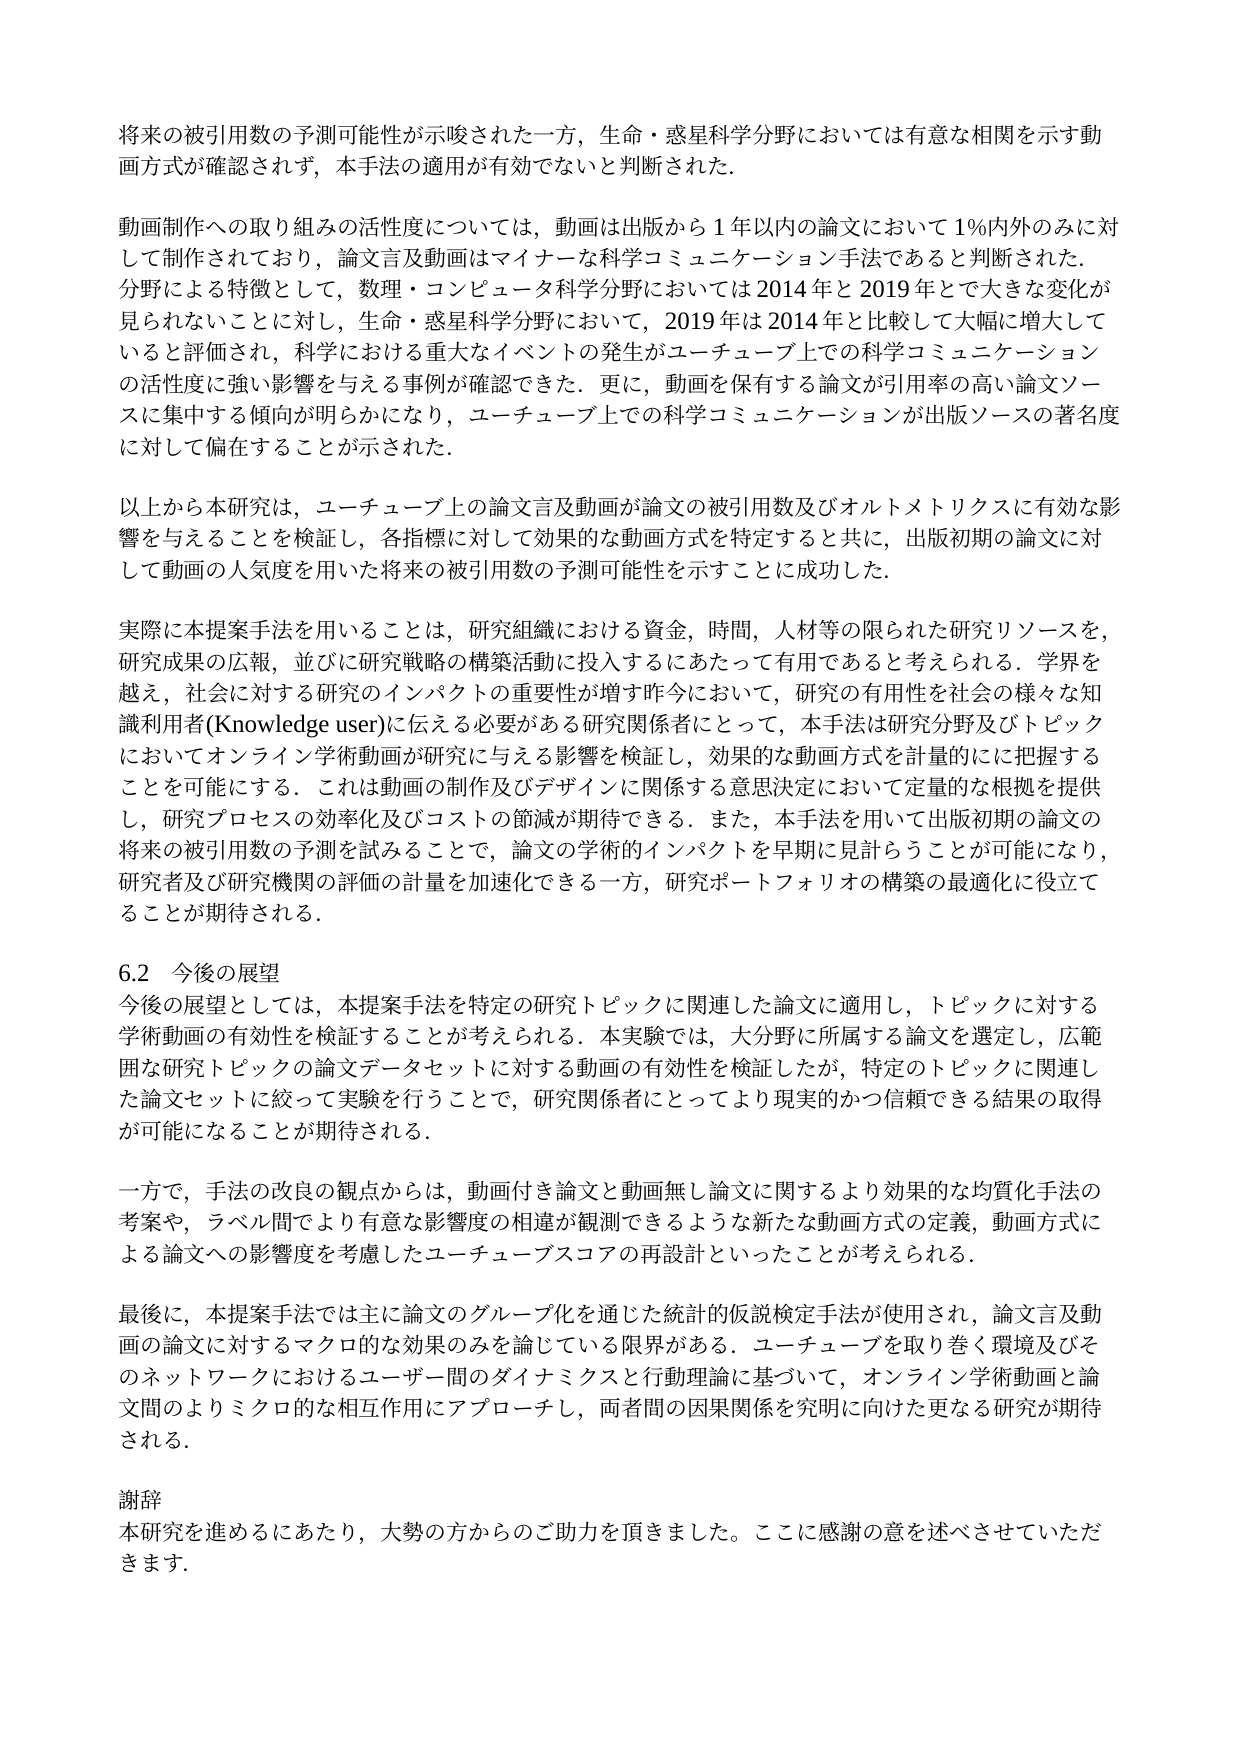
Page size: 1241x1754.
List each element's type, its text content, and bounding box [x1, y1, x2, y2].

text 実際に本提案手法を用いることは，研究組織における資金，時間，人材等の限られた研究リソースを，研究成果の広報，並びに研究戦略の構築活動に投入するにあたって有用であると考えられる．学界を越え，社会に対する研究のインパクトの重要性が増す昨今において，研究の有用性を社会の様々な知識利用者(Knowledge user)に伝える必要がある研究関係者にとって，本手法は研究分野及びトピックにおいてオンライン学術動画が研究に与える影響を検証し，効果的な動画方式を計量的にに把握することを可能にする．これは動画の制作及びデザインに関係する意思決定において定量的な根拠を提供し，研究プロセスの効率化及びコストの節減が期待できる．また，本手法を用いて出版初期の論文の将来の被引用数の予測を試みることで，論文の学術的インパクトを早期に見計らうことが可能になり，研究者及び研究機関の評価の計量を加速化できる一方，研究ポートフォリオの構築の最適化に役立てることが期待される． [118, 613, 1122, 928]
text 最後に，本提案手法では主に論文のグループ化を通じた統計的仮説検定手法が使用され，論文言及動画の論文に対するマクロ的な効果のみを論じている限界がある．ユーチューブを取り巻く環境及びそのネットワークにおけるユーザー間のダイナミクスと行動理論に基づいて，オンライン学術動画と論文間のよりミクロ的な相互作用にアプローチし，両者間の因果関係を究明に向けた更なる研究が期待される． [118, 1297, 1122, 1454]
text 今後の展望としては，本提案手法を特定の研究トピックに関連した論文に適用し，トピックに対する学術動画の有効性を検証することが考えられる．本実験では，大分野に所属する論文を選定し，広範囲な研究トピックの論文データセットに対する動画の有効性を検証したが，特定のトピックに関連した論文セットに絞って実験を行うことで，研究関係者にとってより現実的かつ信頼できる結果の取得が可能になることが期待される． [118, 988, 1122, 1145]
text 将来の被引用数の予測可能性が示唆された一方，生命・惑星科学分野においては有意な相関を示す動画方式が確認されず，本手法の適用が有効でないと判断された． [118, 118, 1122, 181]
text 以上から本研究は，ユーチューブ上の論文言及動画が論文の被引用数及びオルトメトリクスに有効な影響を与えることを検証し，各指標に対して効果的な動画方式を特定すると共に，出版初期の論文に対して動画の人気度を用いた将来の被引用数の予測可能性を示すことに成功した． [118, 490, 1122, 584]
text 6.2 今後の展望 [118, 957, 1122, 988]
text 謝辞 [118, 1483, 1122, 1515]
text 動画制作への取り組みの活性度については，動画は出版から1年以内の論文において1％内外のみに対して制作されており，論文言及動画はマイナーな科学コミュニケーション手法であると判断された．分野による特徴として，数理・コンピュータ科学分野においては2014年と2019年とで大きな変化が見られないことに対し，生命・惑星科学分野において，2019年は2014年と比較して大幅に増大していると評価され，科学における重大なイベントの発生がユーチューブ上での科学コミュニケーションの活性度に強い影響を与える事例が確認できた．更に，動画を保有する論文が引用率の高い論文ソースに集中する傾向が明らかになり，ユーチューブ上での科学コミュニケーションが出版ソースの著名度に対して偏在することが示された． [118, 210, 1122, 461]
text 一方で，手法の改良の観点からは，動画付き論文と動画無し論文に関するより効果的な均質化手法の考案や，ラベル間でより有意な影響度の相違が観測できるような新たな動画方式の定義，動画方式による論文への影響度を考慮したユーチューブスコアの再設計といったことが考えられる． [118, 1174, 1122, 1268]
text 本研究を進めるにあたり，大勢の方からのご助力を頂きました。ここに感謝の意を述べさせていただきます． [118, 1515, 1122, 1578]
